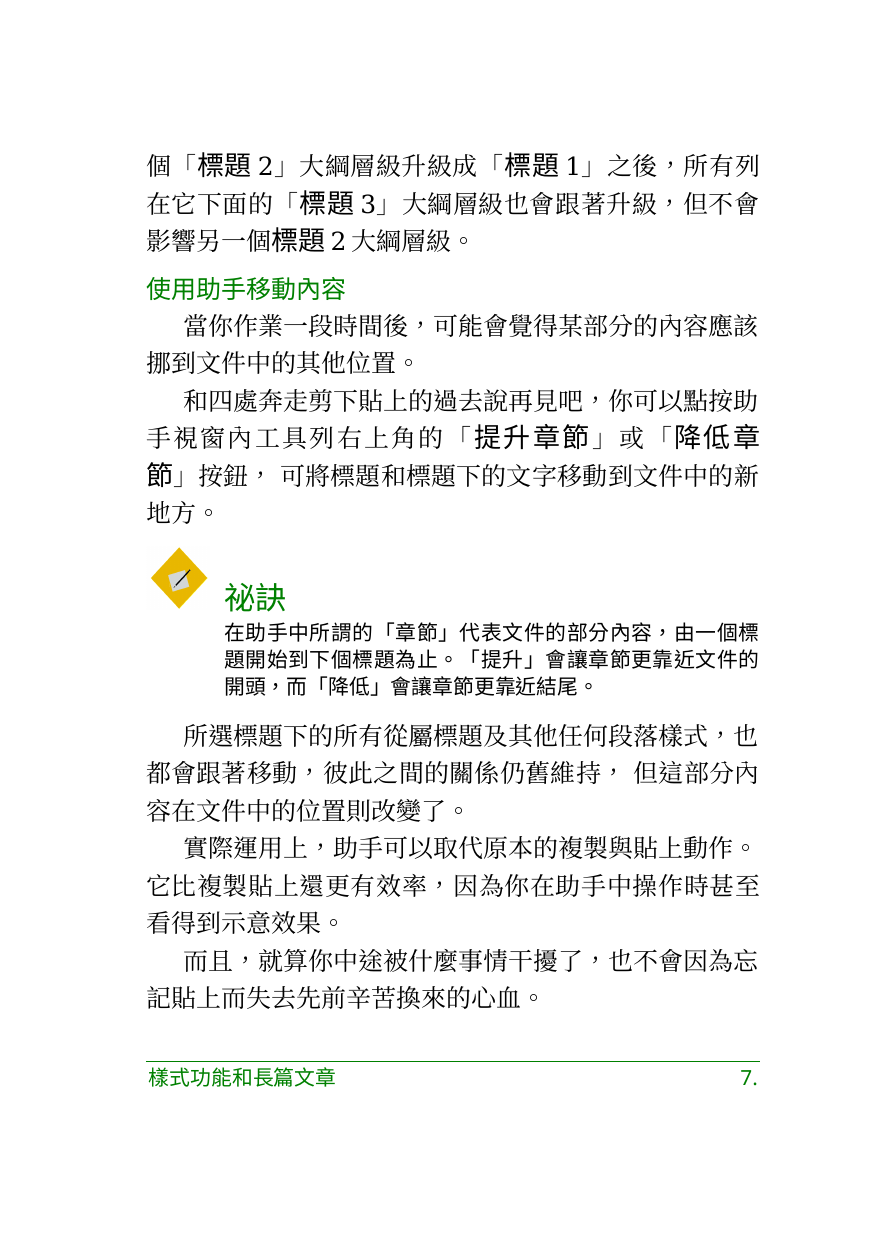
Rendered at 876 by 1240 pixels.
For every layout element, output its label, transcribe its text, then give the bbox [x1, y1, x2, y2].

text 在助手中所謂的「章節」代表文件的部分內容，由一個標題開始到下個標題為止。「提升」會讓章節更靠近文件的開頭，而「降低」會讓章節更靠近結尾。 [224, 618, 760, 699]
text 當你作業一段時間後，可能會覺得某部分的內容應該挪到文件中的其他位置。 [146, 305, 760, 380]
list 祕訣 [146, 546, 760, 618]
picture [146, 546, 210, 610]
text 而且，就算你中途被什麼事情干擾了，也不會因為忘記貼上而失去先前辛苦換來的心血。 [146, 940, 760, 1015]
subtitle 使用助手移動內容 [146, 274, 760, 305]
text 個「標題2」大綱層級升級成「標題1」之後，所有列在它下面的「標題3」大綱層級也會跟著升級，但不會影響另一個標題2大綱層級。 [146, 146, 760, 258]
text 所選標題下的所有從屬標題及其他任何段落樣式，也都會跟著移動，彼此之間的關係仍舊維持， 但這部分內容在文件中的位置則改變了。 [146, 715, 760, 828]
text 實際運用上，助手可以取代原本的複製與貼上動作。它比複製貼上還更有效率，因為你在助手中操作時甚至看得到示意效果。 [146, 828, 760, 940]
text 和四處奔走剪下貼上的過去說再見吧，你可以點按助手視窗內工具列右上角的「提升章節」或「降低章節」按鈕， 可將標題和標題下的文字移動到文件中的新地方。 [146, 380, 760, 530]
